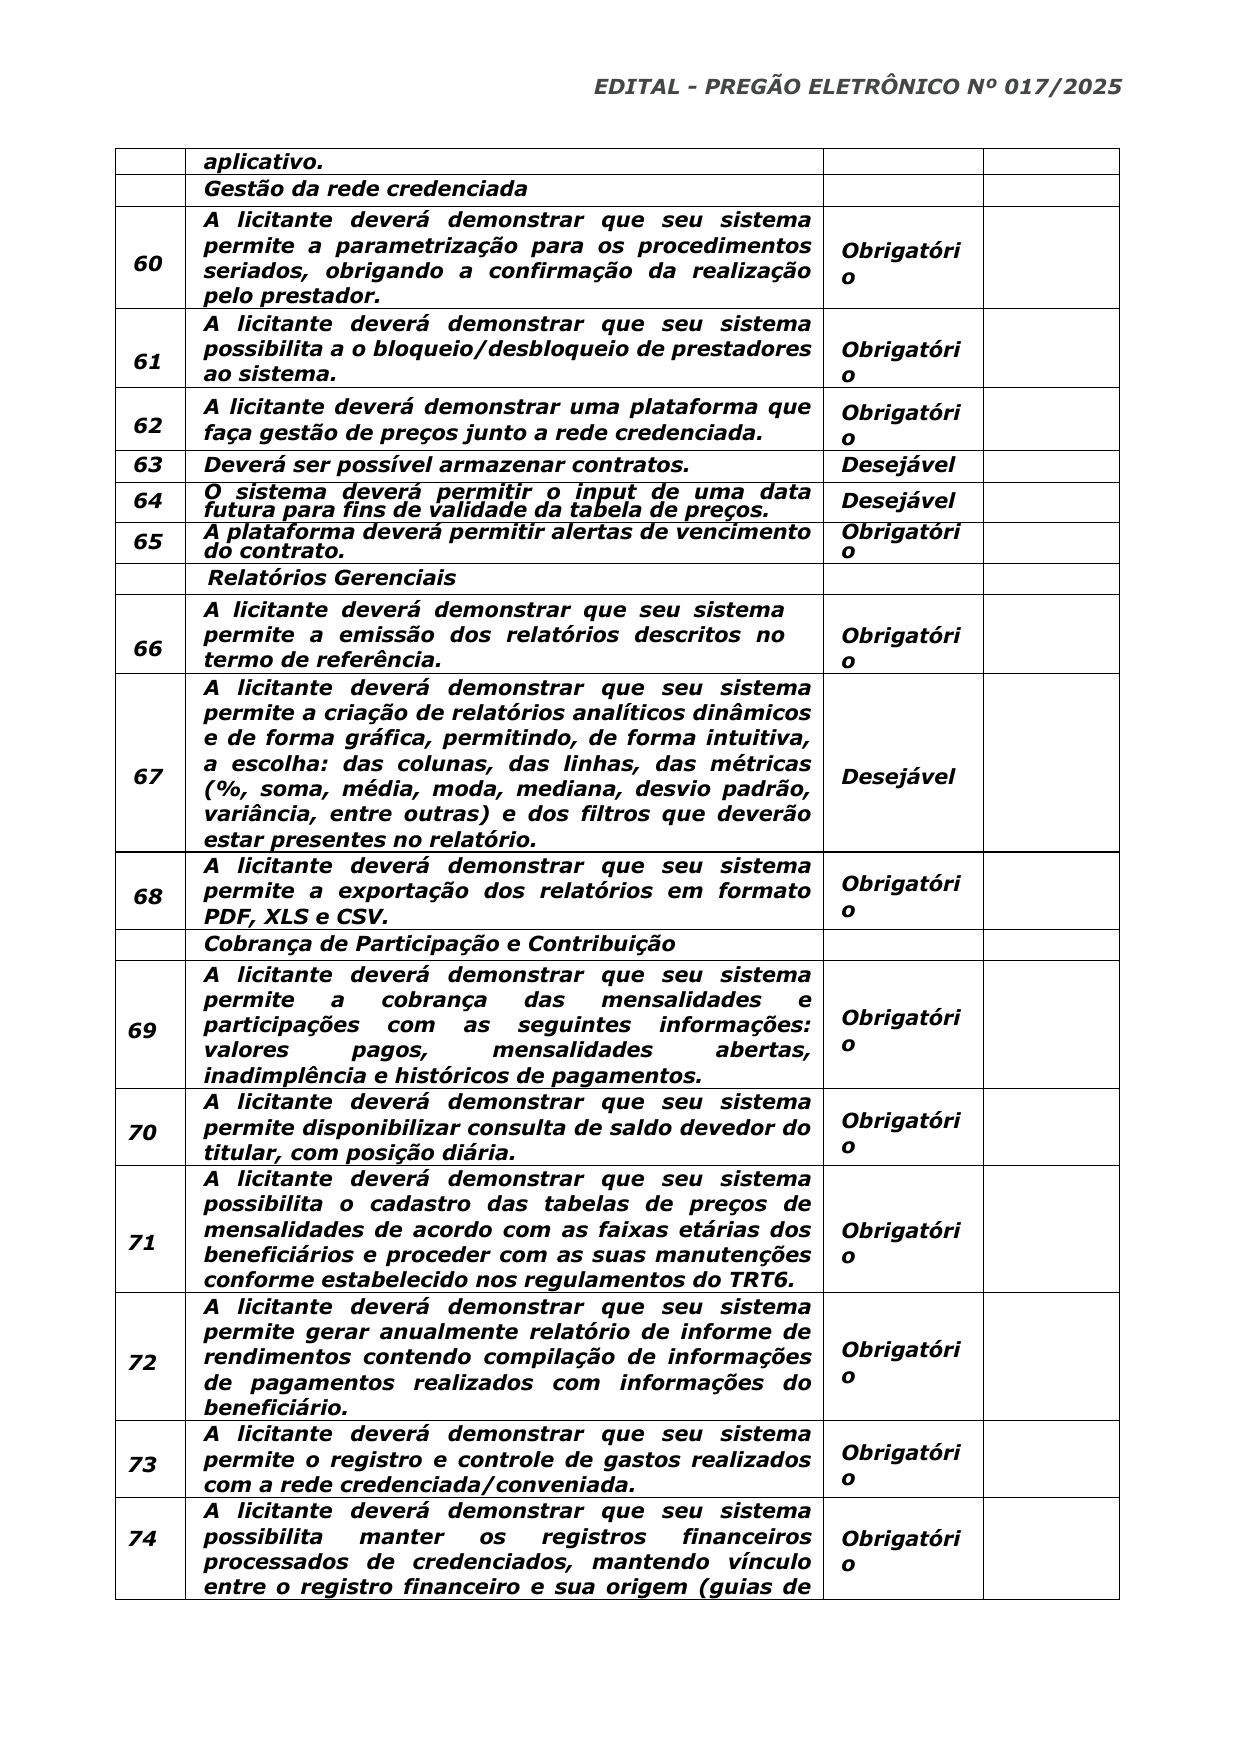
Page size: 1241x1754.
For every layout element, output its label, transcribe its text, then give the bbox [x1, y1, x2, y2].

table_cell Obrigatório [824, 207, 983, 308]
table_cell Desejável [824, 674, 983, 851]
table_cell A licitante deverá demonstrar que seu sistema possibilita o cadastro das tabelas de preços de mensalidades de acordo com as faixas etárias dos beneficiários e proceder com as suas manutenções conforme estabelecido nos regulamentos do TRT6. [186, 1166, 823, 1292]
table_cell Obrigatório [824, 1421, 983, 1497]
table_cell A licitante deverá demonstrar uma plataforma que faça gestão de preços junto a rede credenciada. [186, 388, 823, 450]
table_cell [116, 564, 185, 594]
table_cell [984, 1166, 1119, 1292]
table_cell Obrigatório [824, 1089, 983, 1164]
table_cell 66 [116, 595, 185, 673]
table_cell Desejável [824, 483, 983, 522]
table_cell 60 [116, 207, 185, 308]
table_cell [984, 930, 1119, 960]
table_cell [824, 149, 983, 174]
table_cell Desejável [824, 451, 983, 482]
table_cell 67 [116, 674, 185, 851]
table_cell [984, 1498, 1119, 1599]
table_cell [984, 451, 1119, 482]
table_cell 62 [116, 388, 185, 450]
table_cell [116, 930, 185, 960]
table_cell [116, 175, 185, 206]
table_cell O sistema deverá permitir o input de uma data futura para fins de validade da tabela de preços. [186, 483, 823, 522]
table_cell 73 [116, 1421, 185, 1497]
table_cell A licitante deverá demonstrar que seu sistema permite a criação de relatórios analíticos dinâmicos e de forma gráfica, permitindo, de forma intuitiva, a escolha: das colunas, das linhas, das métricas (%, soma, média, moda, mediana, desvio padrão, variância, entre outras) e dos filtros que deverão estar presentes no relatório. [186, 674, 823, 851]
table_cell Obrigatório [824, 595, 983, 673]
table_cell [984, 595, 1119, 673]
table_cell A licitante deverá demonstrar que seu sistema permite gerar anualmente relatório de informe de rendimentos contendo compilação de informações de pagamentos realizados com informações do beneficiário. [186, 1293, 823, 1420]
table_cell Cobrança de Participação e Contribuição [186, 930, 823, 960]
table_cell 63 [116, 451, 185, 482]
table_cell [984, 175, 1119, 206]
table_cell Obrigatório [824, 309, 983, 387]
table_cell [984, 961, 1119, 1088]
table_cell 61 [116, 309, 185, 387]
table_cell Gestão da rede credenciada [186, 175, 823, 206]
table_cell [984, 564, 1119, 594]
table_cell A licitante deverá demonstrar que seu sistema permite a exportação dos relatórios em formato PDF, XLS e CSV. [186, 853, 823, 928]
table_cell [984, 483, 1119, 522]
table_cell 72 [116, 1293, 185, 1420]
table_cell Relatórios Gerenciais [186, 564, 823, 594]
table_cell [824, 175, 983, 206]
table_cell Obrigatório [824, 523, 983, 563]
table_cell A licitante deverá demonstrar que seu sistema permite a cobrança das mensalidades e participações com as seguintes informações: valores pagos, mensalidades abertas, inadimplência e históricos de pagamentos. [186, 961, 823, 1088]
table_cell [984, 1421, 1119, 1497]
table_cell Obrigatório [824, 1498, 983, 1599]
table_cell 69 [116, 961, 185, 1088]
table_cell 64 [116, 483, 185, 522]
table_cell A licitante deverá demonstrar que seu sistema possibilita a o bloqueio/desbloqueio de prestadores ao sistema. [186, 309, 823, 387]
table_cell Obrigatório [824, 1293, 983, 1420]
table_cell Deverá ser possível armazenar contratos. [186, 451, 823, 482]
table_cell A licitante deverá demonstrar que seu sistema permite disponibilizar consulta de saldo devedor do titular, com posição diária. [186, 1089, 823, 1164]
table_cell [984, 1293, 1119, 1420]
table_cell A licitante deverá demonstrar que seu sistema permite a parametrização para os procedimentos seriados, obrigando a confirmação da realização pelo prestador. [186, 207, 823, 308]
table_cell [984, 149, 1119, 174]
table_cell [824, 564, 983, 594]
table_cell A licitante deverá demonstrar que seu sistema permite o registro e controle de gastos realizados com a rede credenciada/conveniada. [186, 1421, 823, 1497]
table_cell [984, 309, 1119, 387]
table_cell Obrigatório [824, 853, 983, 928]
table_cell [984, 207, 1119, 308]
table_cell Obrigatório [824, 1166, 983, 1292]
table_cell Obrigatório [824, 388, 983, 450]
table_cell 71 [116, 1166, 185, 1292]
table_cell aplicativo. [186, 149, 823, 174]
table_cell A licitante deverá demonstrar que seu sistema permite a emissão dos relatórios descritos no termo de referência. [186, 595, 823, 673]
table_cell [984, 674, 1119, 851]
table_cell Obrigatório [824, 961, 983, 1088]
table_cell [824, 930, 983, 960]
table_cell 68 [116, 853, 185, 928]
table_cell 65 [116, 523, 185, 563]
table_cell [984, 853, 1119, 928]
table_cell [984, 388, 1119, 450]
table_cell 74 [116, 1498, 185, 1599]
table_cell [116, 149, 185, 174]
table_cell A licitante deverá demonstrar que seu sistema possibilita manter os registros financeiros processados de credenciados, mantendo vínculo entre o registro financeiro e sua origem (guias de [186, 1498, 823, 1599]
table_cell [984, 523, 1119, 563]
table_cell [984, 1089, 1119, 1164]
table_cell 70 [116, 1089, 185, 1164]
table_cell A plataforma deverá permitir alertas de vencimento do contrato. [186, 523, 823, 563]
